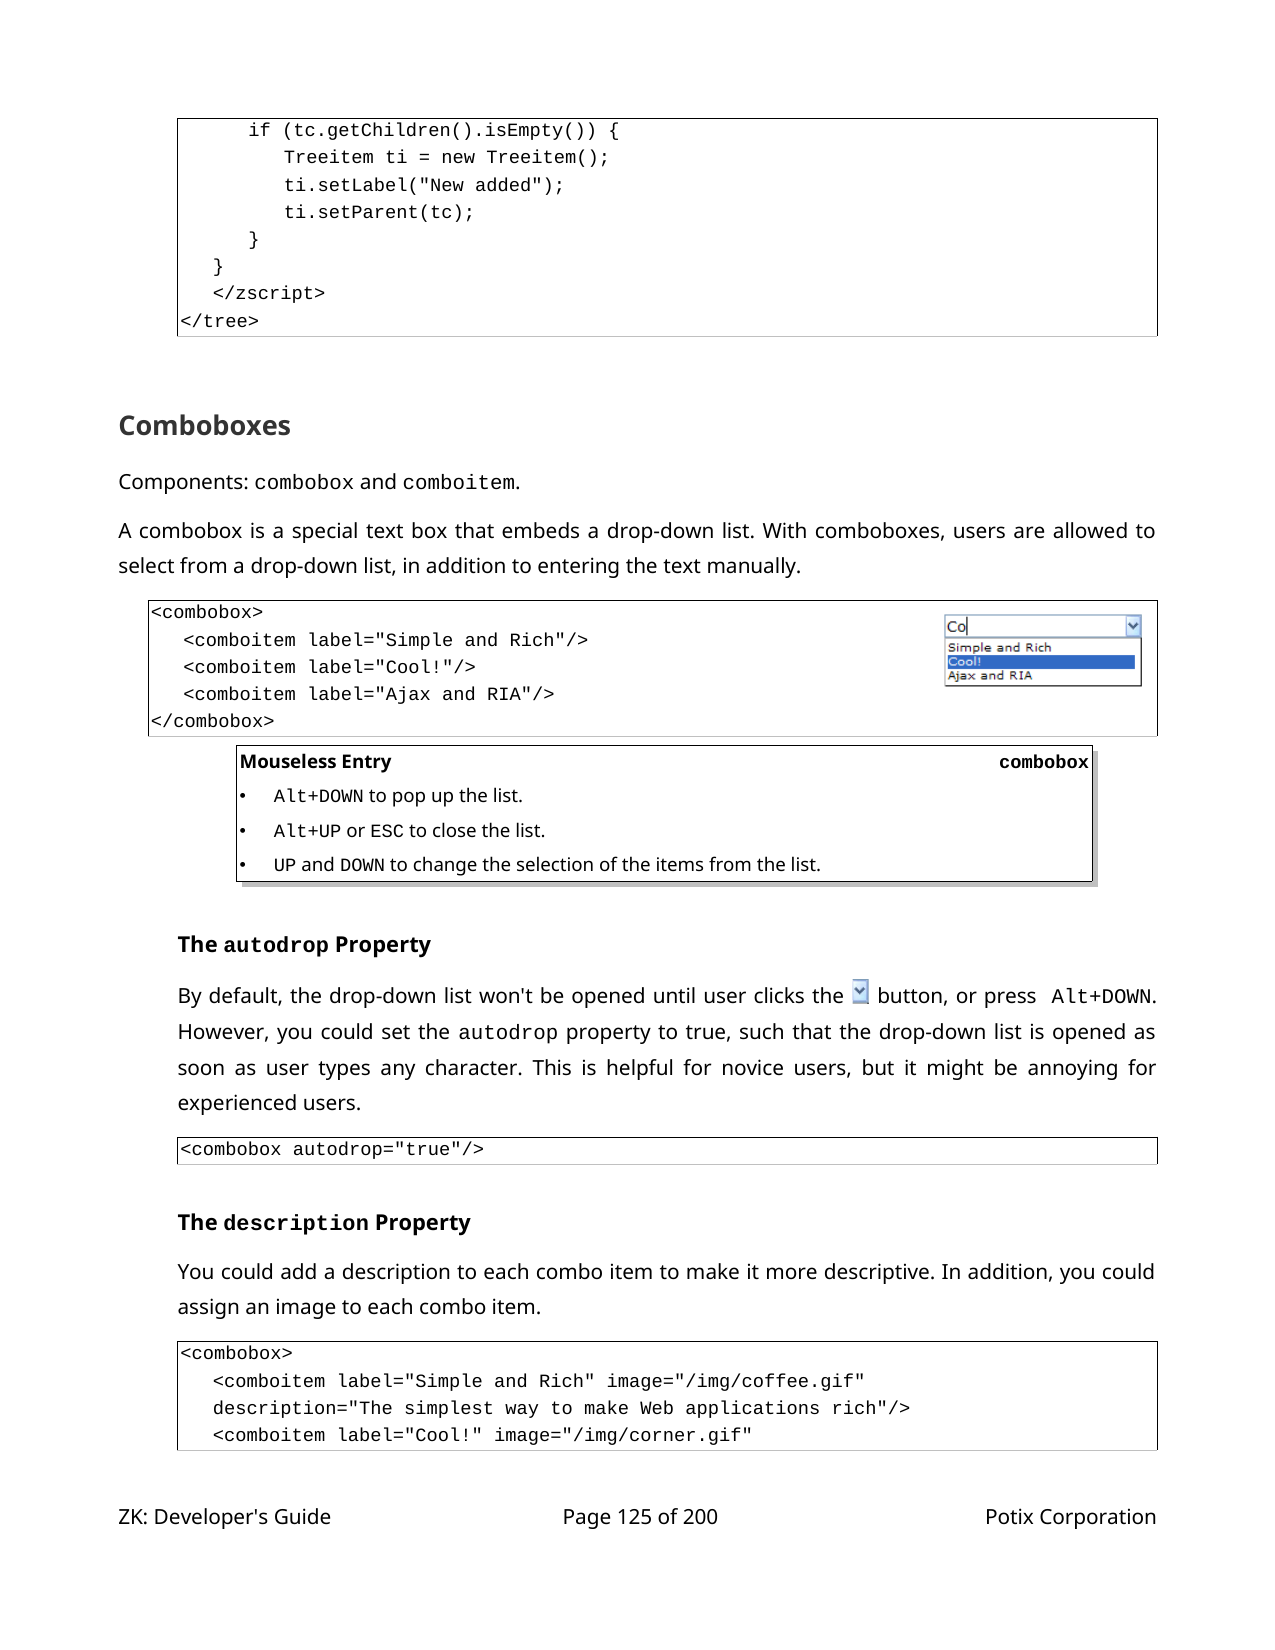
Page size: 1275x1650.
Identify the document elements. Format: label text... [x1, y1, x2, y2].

text Treeitem ti = new Treeitem(); [178, 145, 1157, 169]
list Alt+DOWN to pop up the list. [237, 780, 1092, 808]
text <comboitem label="Cool!"/> [149, 654, 941, 679]
text Components: combobox and comboitem. [118, 467, 1157, 496]
text You could add a description to each combo item to make it more descriptive. In addition, you could assign an image to each combo item. [177, 1257, 1157, 1321]
text </zscript> [178, 281, 1157, 306]
subtitle The description Property [177, 1206, 1157, 1237]
subtitle Comboboxes [118, 407, 1157, 443]
picture [852, 979, 870, 1004]
text } [178, 227, 1157, 251]
text <comboitem label="Ajax and RIA"/> [149, 682, 1157, 706]
text <comboitem label="Simple and Rich" image="/img/coffee.gif" [178, 1368, 1157, 1393]
text A combobox is a special text box that embeds a drop-down list. With comboboxes, users are allowed to select from a drop-down list, in addition to entering the text manually. [118, 516, 1157, 579]
text </tree> [178, 308, 1157, 336]
text <combobox autodrop="true"/> [178, 1138, 1157, 1164]
text <combobox> [178, 1342, 1157, 1366]
text By default, the drop-down list won't be opened until user clicks the button, or press Alt+DOWN. However, you could set the autodrop property to true, such that the drop-down list is opened as soon as user types any character. This is helpful for novice users, but it might be annoying for experienced users. [177, 980, 1157, 1116]
text } [178, 254, 1157, 278]
text <comboitem label="Simple and Rich"/> [149, 627, 941, 652]
subtitle The autodrop Property [177, 929, 1157, 959]
text <comboitem label="Cool!" image="/img/corner.gif" [178, 1423, 1157, 1450]
text ti.setParent(tc); [178, 200, 1157, 224]
text description="The simplest way to make Web applications rich"/> [178, 1396, 1157, 1420]
text <combobox> [149, 601, 1157, 624]
text Mouseless Entry combobox [237, 746, 1092, 774]
text if (tc.getChildren().isEmpty()) { [178, 119, 1157, 142]
text </combobox> [149, 709, 1157, 736]
picture [941, 612, 1150, 690]
text ti.setLabel("New added"); [178, 172, 1157, 197]
list UP and DOWN to change the selection of the items from the list. [237, 849, 1092, 881]
list Alt+UP or ESC to close the list. [237, 814, 1092, 843]
